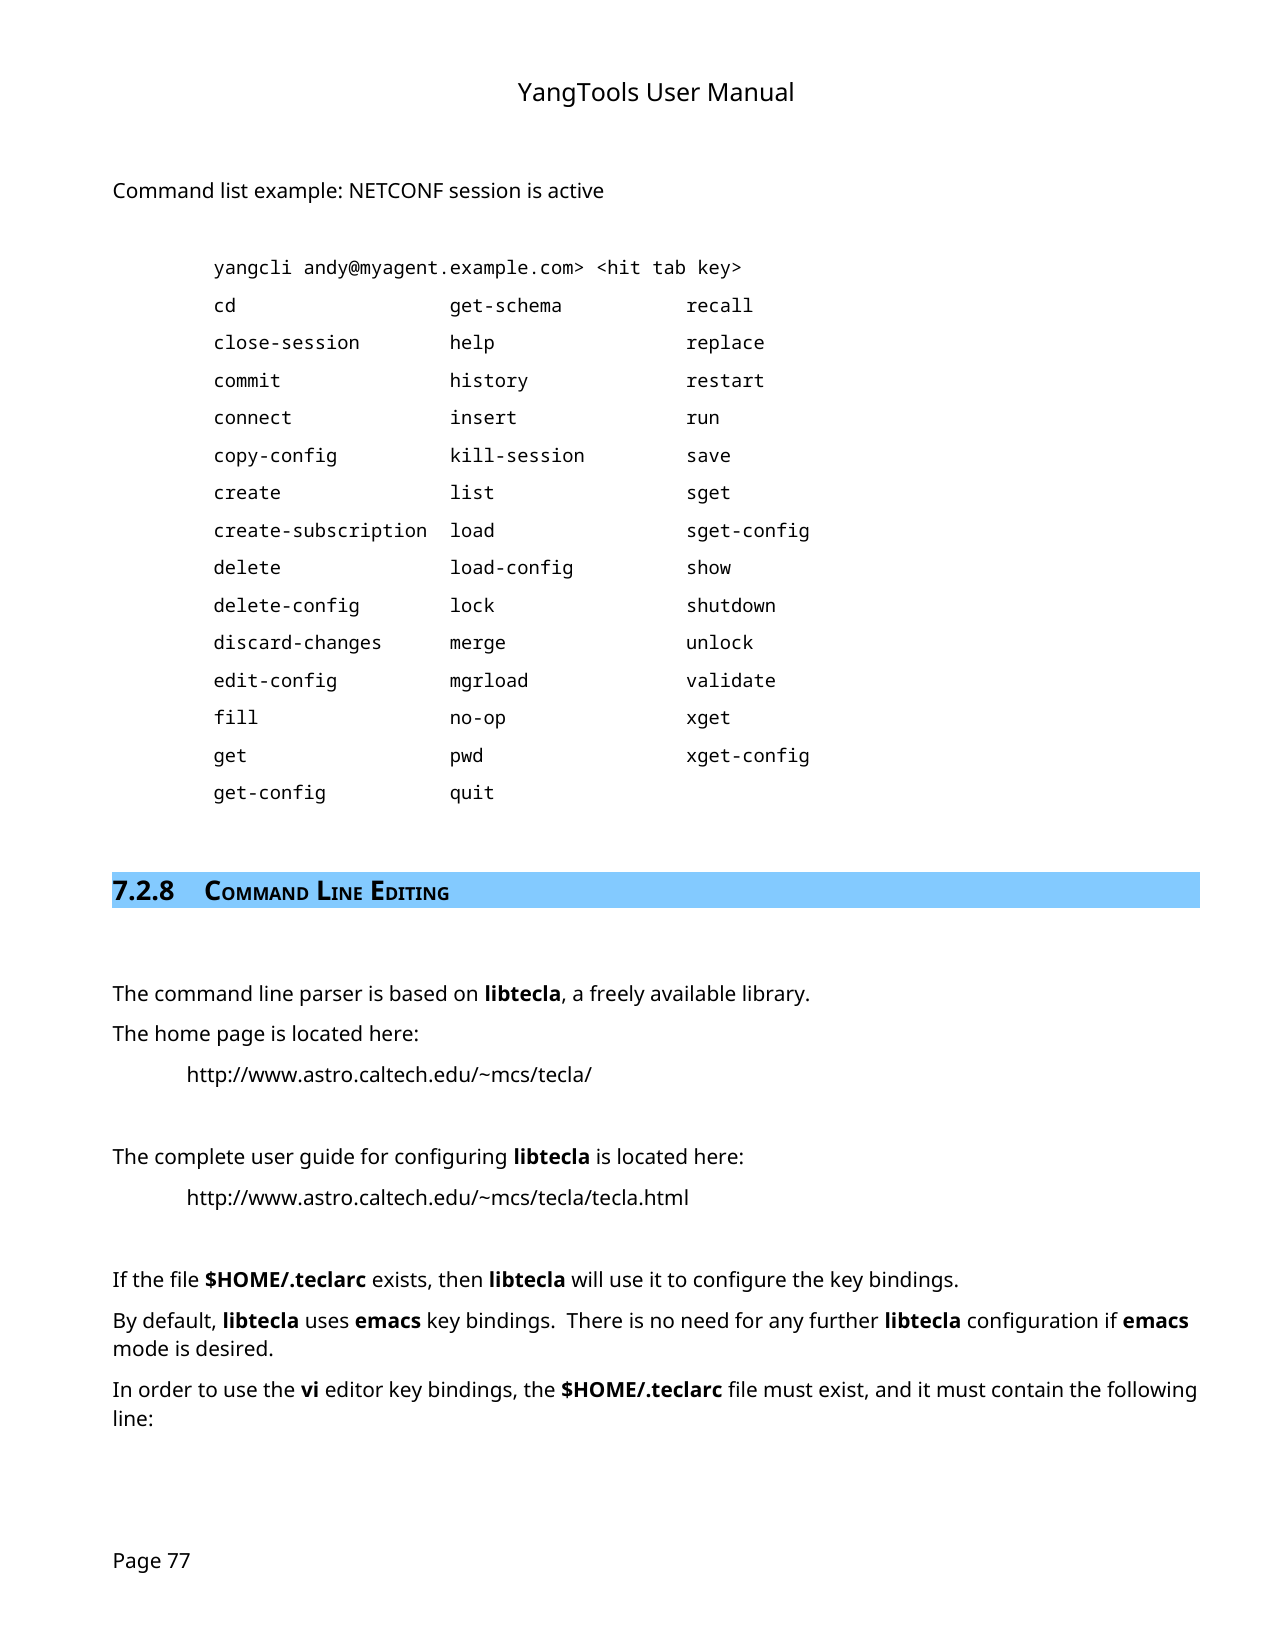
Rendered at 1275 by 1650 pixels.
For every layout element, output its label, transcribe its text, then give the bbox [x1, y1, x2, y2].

text create list sget [139, 479, 1200, 505]
text close-session help replace [139, 329, 1200, 355]
text get pwd xget-config [139, 742, 1200, 767]
text The command line parser is based on libtecla, a freely available library. [112, 979, 1200, 1007]
text Command list example: NETCONF session is active [112, 176, 1200, 204]
text If the file $HOME/.teclarc exists, then libtecla will use it to configure the key bindings. [112, 1265, 1200, 1294]
text connect insert run [139, 404, 1200, 430]
text edit-config mgrload validate [139, 667, 1200, 692]
text delete-config lock shutdown [139, 592, 1200, 617]
text The complete user guide for configuring libtecla is located here: [112, 1142, 1200, 1171]
text The home page is located here: [112, 1019, 1200, 1048]
text By default, libtecla uses emacs key bindings. There is no need for any further libtecla configuration if emacs mode is desired. [112, 1306, 1200, 1363]
text create-subscription load sget-config [139, 517, 1200, 542]
text http://www.astro.caltech.edu/~mcs/tecla/tecla.html [112, 1183, 1200, 1212]
text yangcli andy@myagent.example.com> <hit tab key> [139, 254, 1200, 280]
text commit history restart [139, 367, 1200, 392]
text get-config quit [139, 779, 1200, 805]
text discard-changes merge unlock [139, 629, 1200, 655]
text In order to use the vi editor key bindings, the $HOME/.teclarc file must exist, and it must contain the following line: [112, 1376, 1200, 1432]
text fill no-op xget [139, 704, 1200, 730]
text [139, 1445, 1200, 1470]
subtitle Command Line Editing [112, 872, 1200, 908]
text copy-config kill-session save [139, 442, 1200, 467]
text delete load-config show [139, 554, 1200, 580]
text http://www.astro.caltech.edu/~mcs/tecla/ [112, 1061, 1200, 1089]
text cd get-schema recall [139, 292, 1200, 317]
